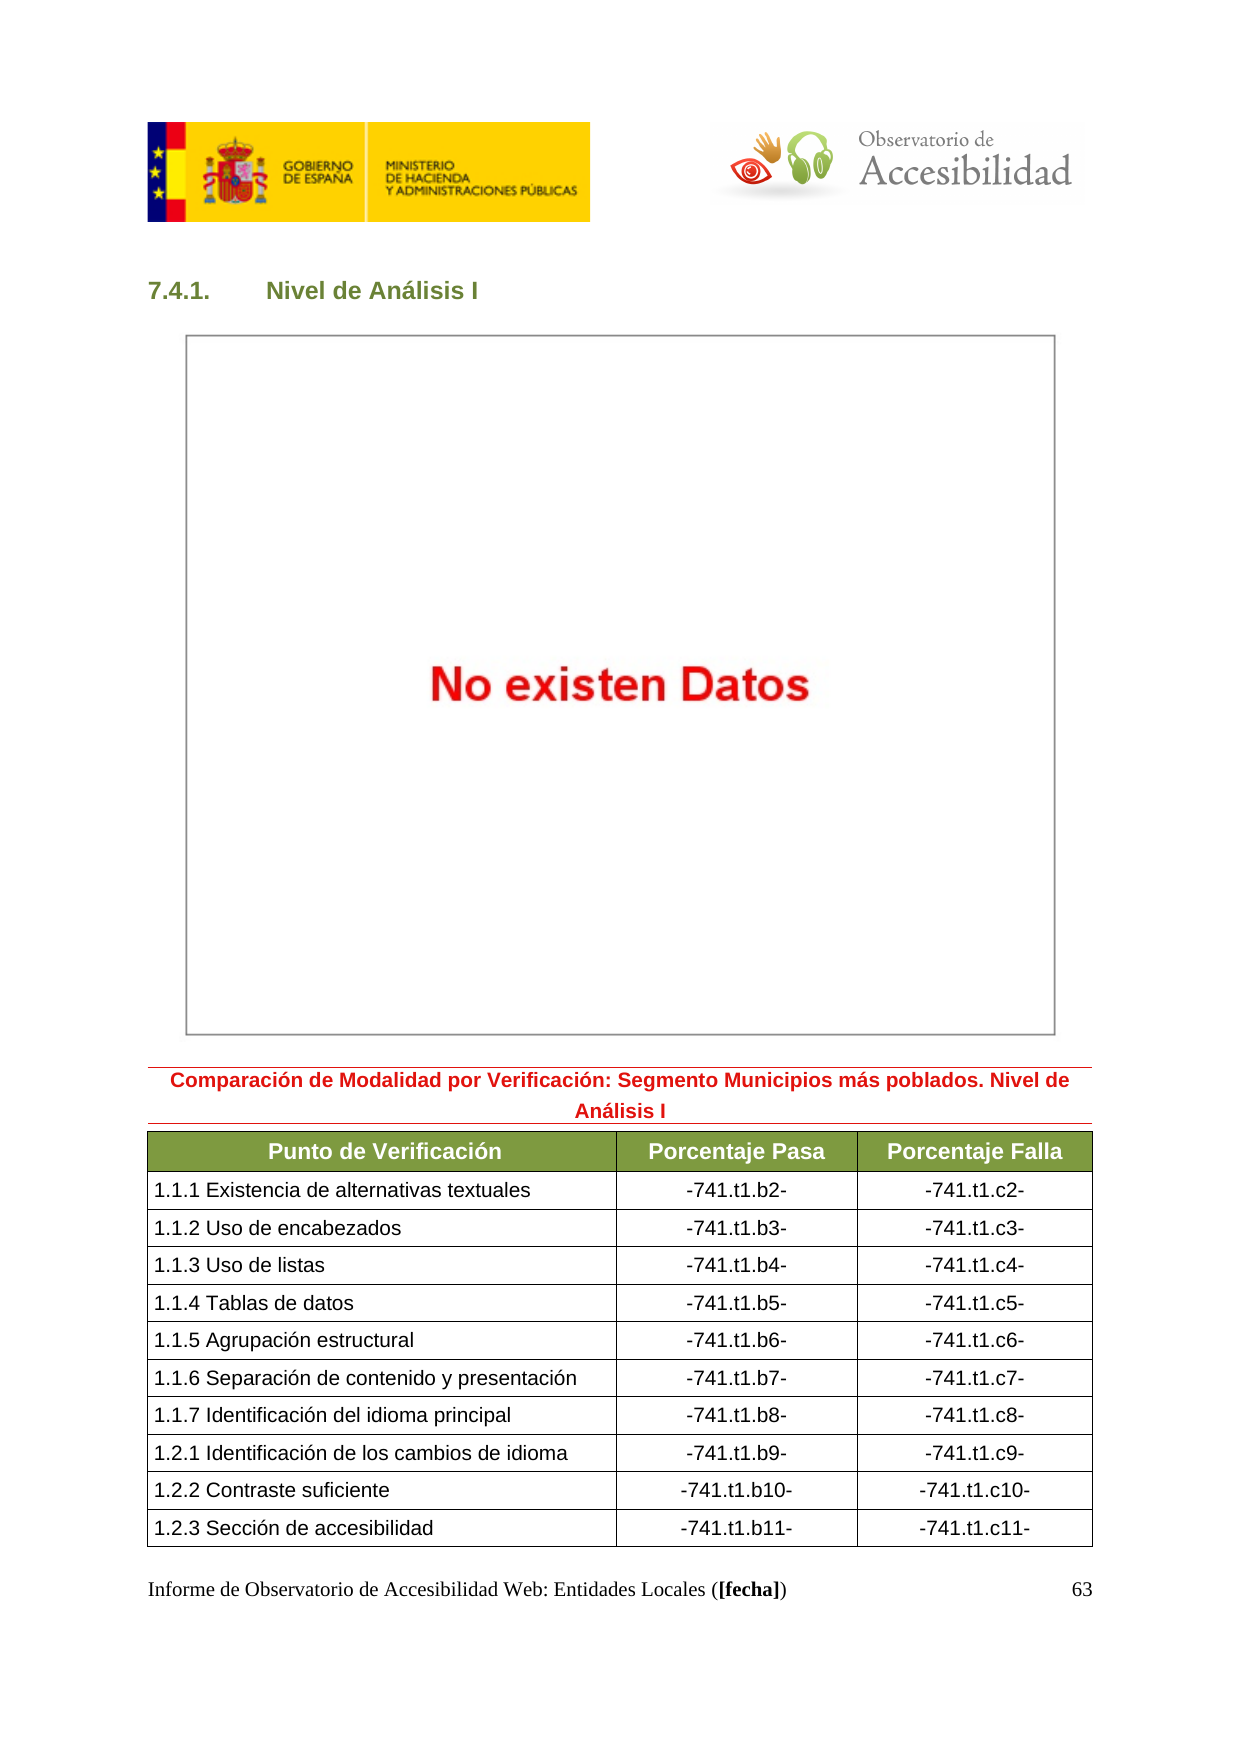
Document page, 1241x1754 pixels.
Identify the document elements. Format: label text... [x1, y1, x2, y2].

table_cell -741.t1.c6- [858, 1322, 1092, 1358]
text Comparación de Modalidad por Verificación: Segmento Municipios más poblados. Nivel de Análisis I [148, 1068, 1092, 1123]
table_cell -741.t1.b2- [617, 1172, 857, 1208]
table_cell -741.t1.b6- [617, 1322, 857, 1358]
table_cell -741.t1.c11- [858, 1510, 1092, 1546]
table_cell -741.t1.c9- [858, 1435, 1092, 1471]
table_cell 1.2.3 Sección de accesibilidad [148, 1510, 616, 1546]
table_cell -741.t1.c7- [858, 1360, 1092, 1396]
table_cell -741.t1.c10- [858, 1472, 1092, 1508]
table_cell -741.t1.c5- [858, 1285, 1092, 1321]
table_cell 1.2.1 Identificación de los cambios de idioma [148, 1435, 616, 1471]
table_cell 1.1.4 Tablas de datos [148, 1285, 616, 1321]
table_cell 1.1.6 Separación de contenido y presentación [148, 1360, 616, 1396]
table_cell 1.1.2 Uso de encabezados [148, 1210, 616, 1246]
table_cell -741.t1.b9- [617, 1435, 857, 1471]
table_cell -741.t1.c3- [858, 1210, 1092, 1246]
table_cell -741.t1.c2- [858, 1172, 1092, 1208]
table_cell -741.t1.b3- [617, 1210, 857, 1246]
table_cell -741.t1.c8- [858, 1397, 1092, 1433]
table_cell 1.1.1 Existencia de alternativas textuales [148, 1172, 616, 1208]
table_cell 1.1.5 Agrupación estructural [148, 1322, 616, 1358]
picture [147, 122, 591, 222]
table_header Porcentaje Pasa [617, 1132, 857, 1171]
table_cell 1.1.7 Identificación del idioma principal [148, 1397, 616, 1433]
table_cell -741.t1.b4- [617, 1247, 857, 1283]
table_cell -741.t1.b5- [617, 1285, 857, 1321]
table_cell -741.t1.b8- [617, 1397, 857, 1433]
table_cell -741.t1.b11- [617, 1510, 857, 1546]
table_header Punto de Verificación [148, 1132, 616, 1171]
table_header Porcentaje Falla [858, 1132, 1092, 1171]
table_cell 1.1.3 Uso de listas [148, 1247, 616, 1283]
list Nivel de Análisis I [148, 276, 1092, 304]
table_cell -741.t1.b10- [617, 1472, 857, 1508]
table_cell -741.t1.b7- [617, 1360, 857, 1396]
table_cell -741.t1.c4- [858, 1247, 1092, 1283]
picture [178, 332, 1062, 1042]
picture [710, 122, 1086, 205]
table_cell 1.2.2 Contraste suficiente [148, 1472, 616, 1508]
